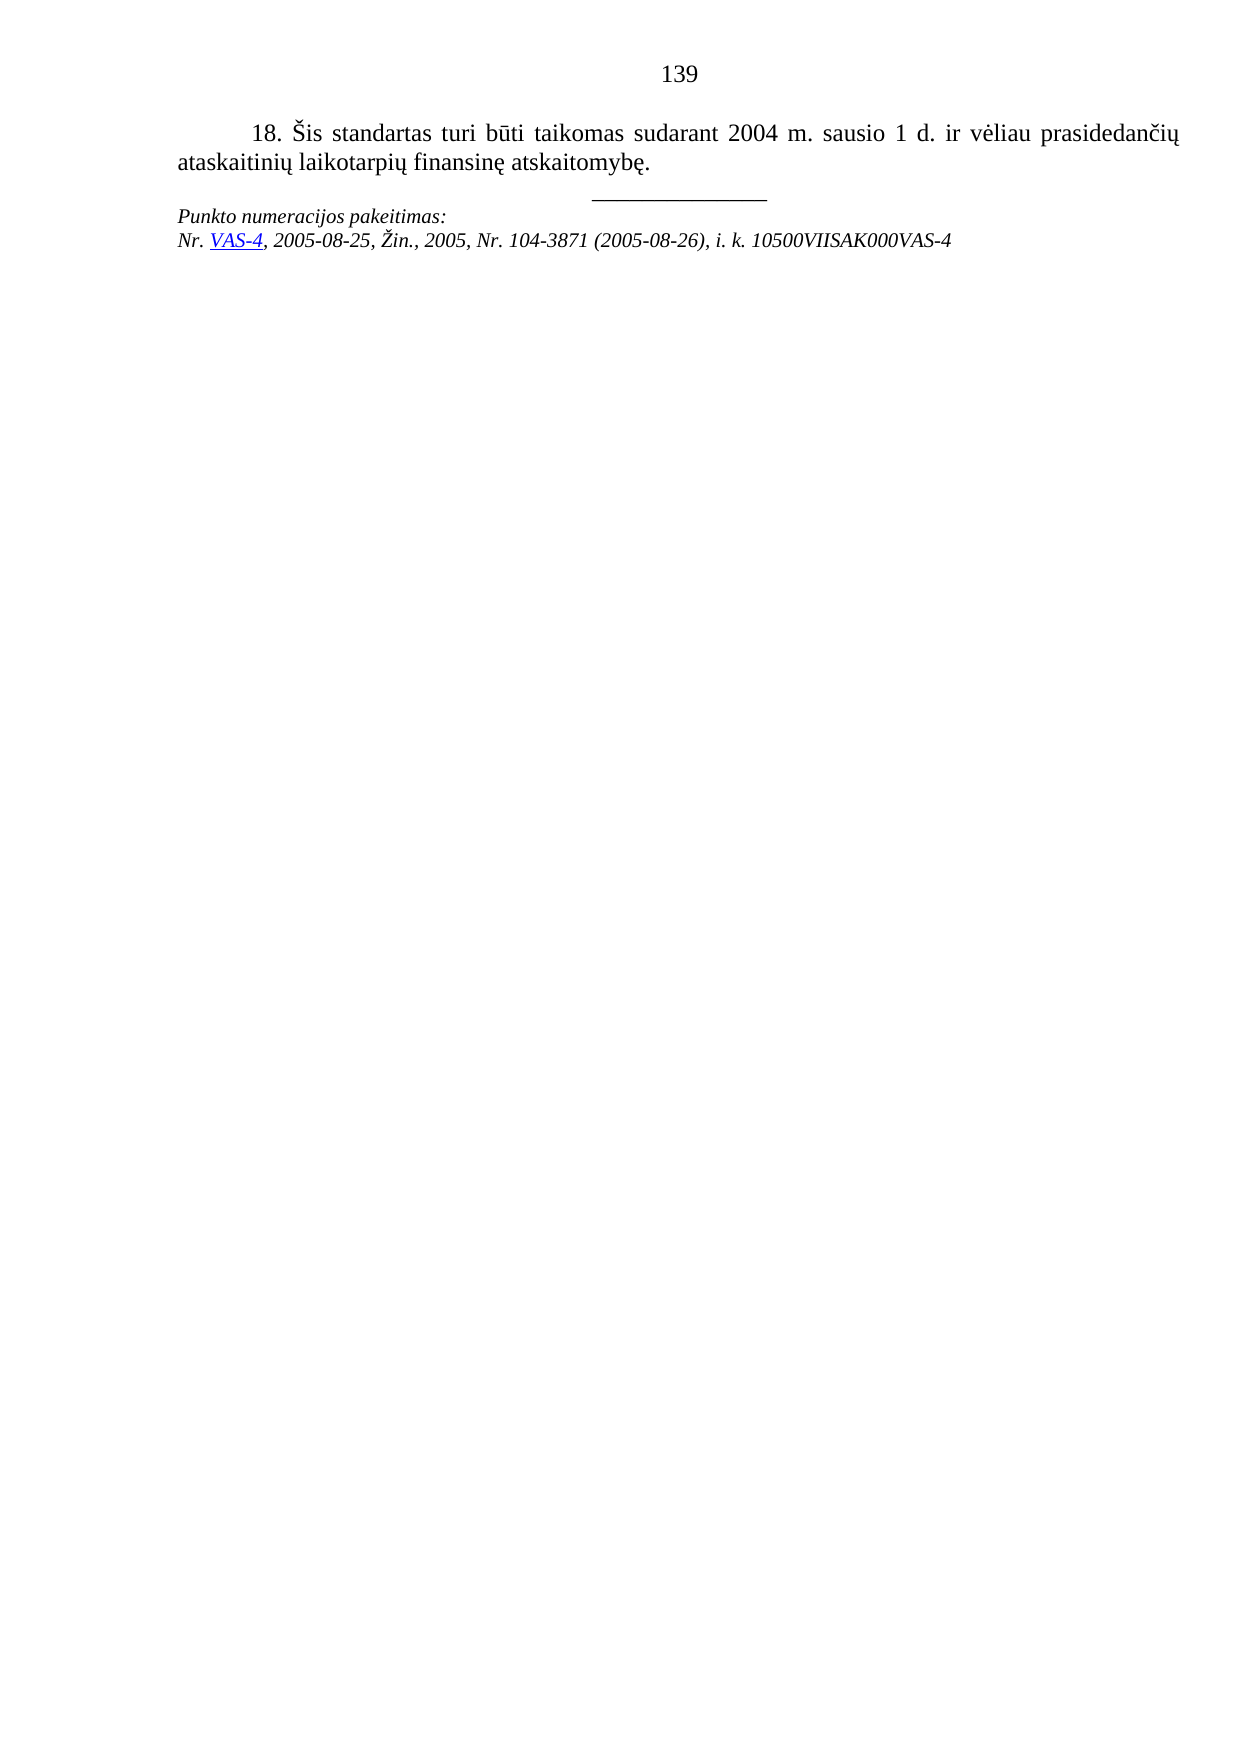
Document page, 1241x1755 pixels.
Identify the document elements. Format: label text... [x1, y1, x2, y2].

text ______________ [177, 176, 1181, 204]
text Nr. VAS-4, 2005-08-25, Žin., 2005, Nr. 104-3871 (2005-08-26), i. k. 10500VIISAK000VAS-4 [177, 228, 1181, 252]
text 18. Šis standartas turi būti taikomas sudarant 2004 m. sausio 1 d. ir vėliau prasidedančių ataskaitinių laikotarpių finansinę atskaitomybę. [177, 118, 1181, 176]
text Punkto numeracijos pakeitimas: [177, 204, 1181, 228]
